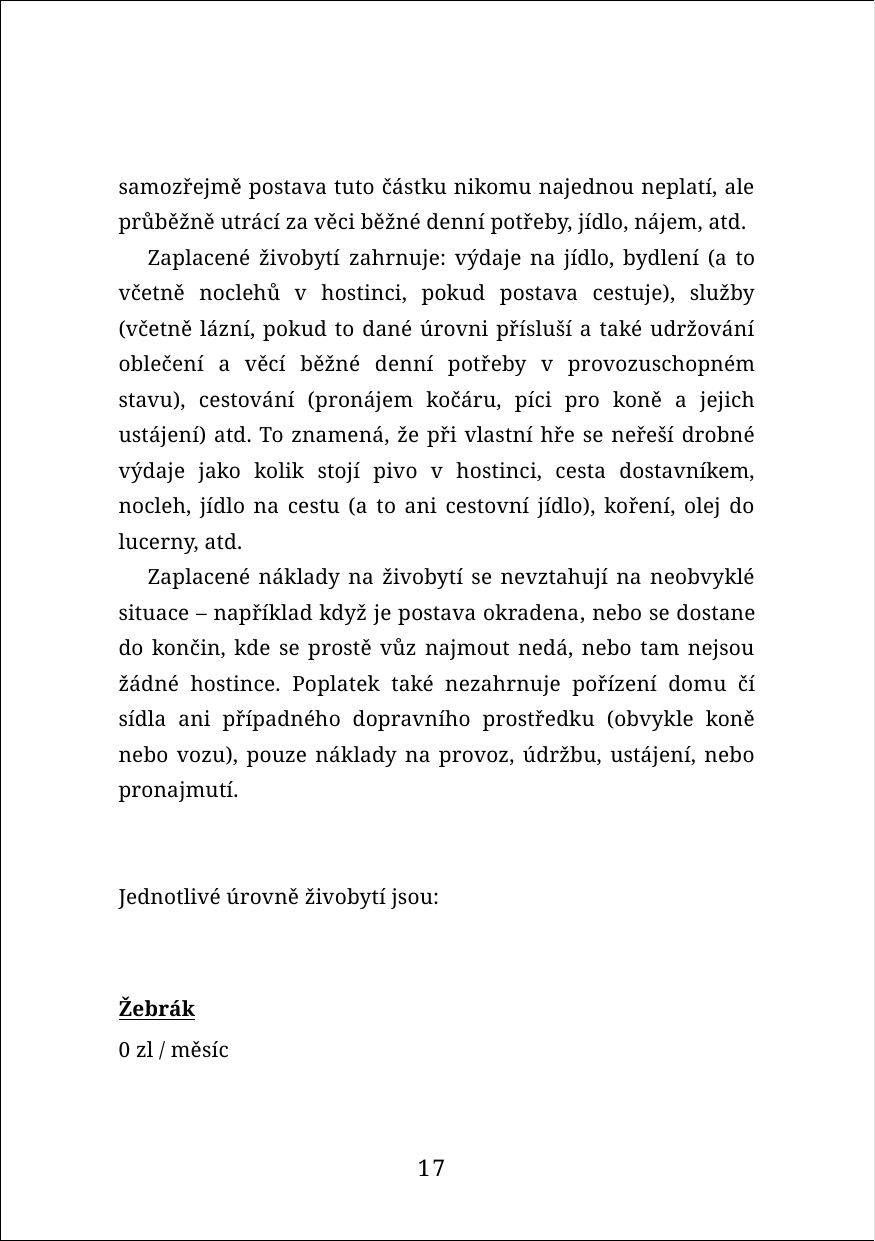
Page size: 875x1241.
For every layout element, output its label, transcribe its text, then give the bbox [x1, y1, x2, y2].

text 0 zl / měsíc [118, 1035, 756, 1063]
text Jednotlivé úrovně živobytí jsou: [118, 882, 756, 911]
text samozřejmě postava tuto částku nikomu najednou neplatí, ale průběžně utrácí za věci běžné denní potřeby, jídlo, nájem, atd. Zaplacené živobytí zahrnuje: výdaje na jídlo, bydlení (a to včetně noclehů v hostinci, pokud postava cestuje), služby (včetně lázní, pokud to dané úrovni přísluší a také udržování oblečení a věcí běžné denní potřeby v provozuschopném stavu), cestování (pronájem kočáru, píci pro koně a jejich ustájení) atd. To znamená, že při vlastní hře se neřeší drobné výdaje jako kolik stojí pivo v hostinci, cesta dostavníkem, nocleh, jídlo na cestu (a to ani cestovní jídlo), koření, olej do lucerny, atd. Zaplacené náklady na živobytí se nevztahují na neobvyklé situace – například když je postava okradena, nebo se dostane do končin, kde se prostě vůz najmout nedá, nebo tam nejsou žádné hostince. Poplatek také nezahrnuje pořízení domu čí sídla ani případného dopravního prostředku (obvykle koně nebo vozu), pouze náklady na provoz, údržbu, ustájení, nebo pronajmutí. [118, 172, 756, 804]
subtitle Žebrák [118, 994, 756, 1023]
